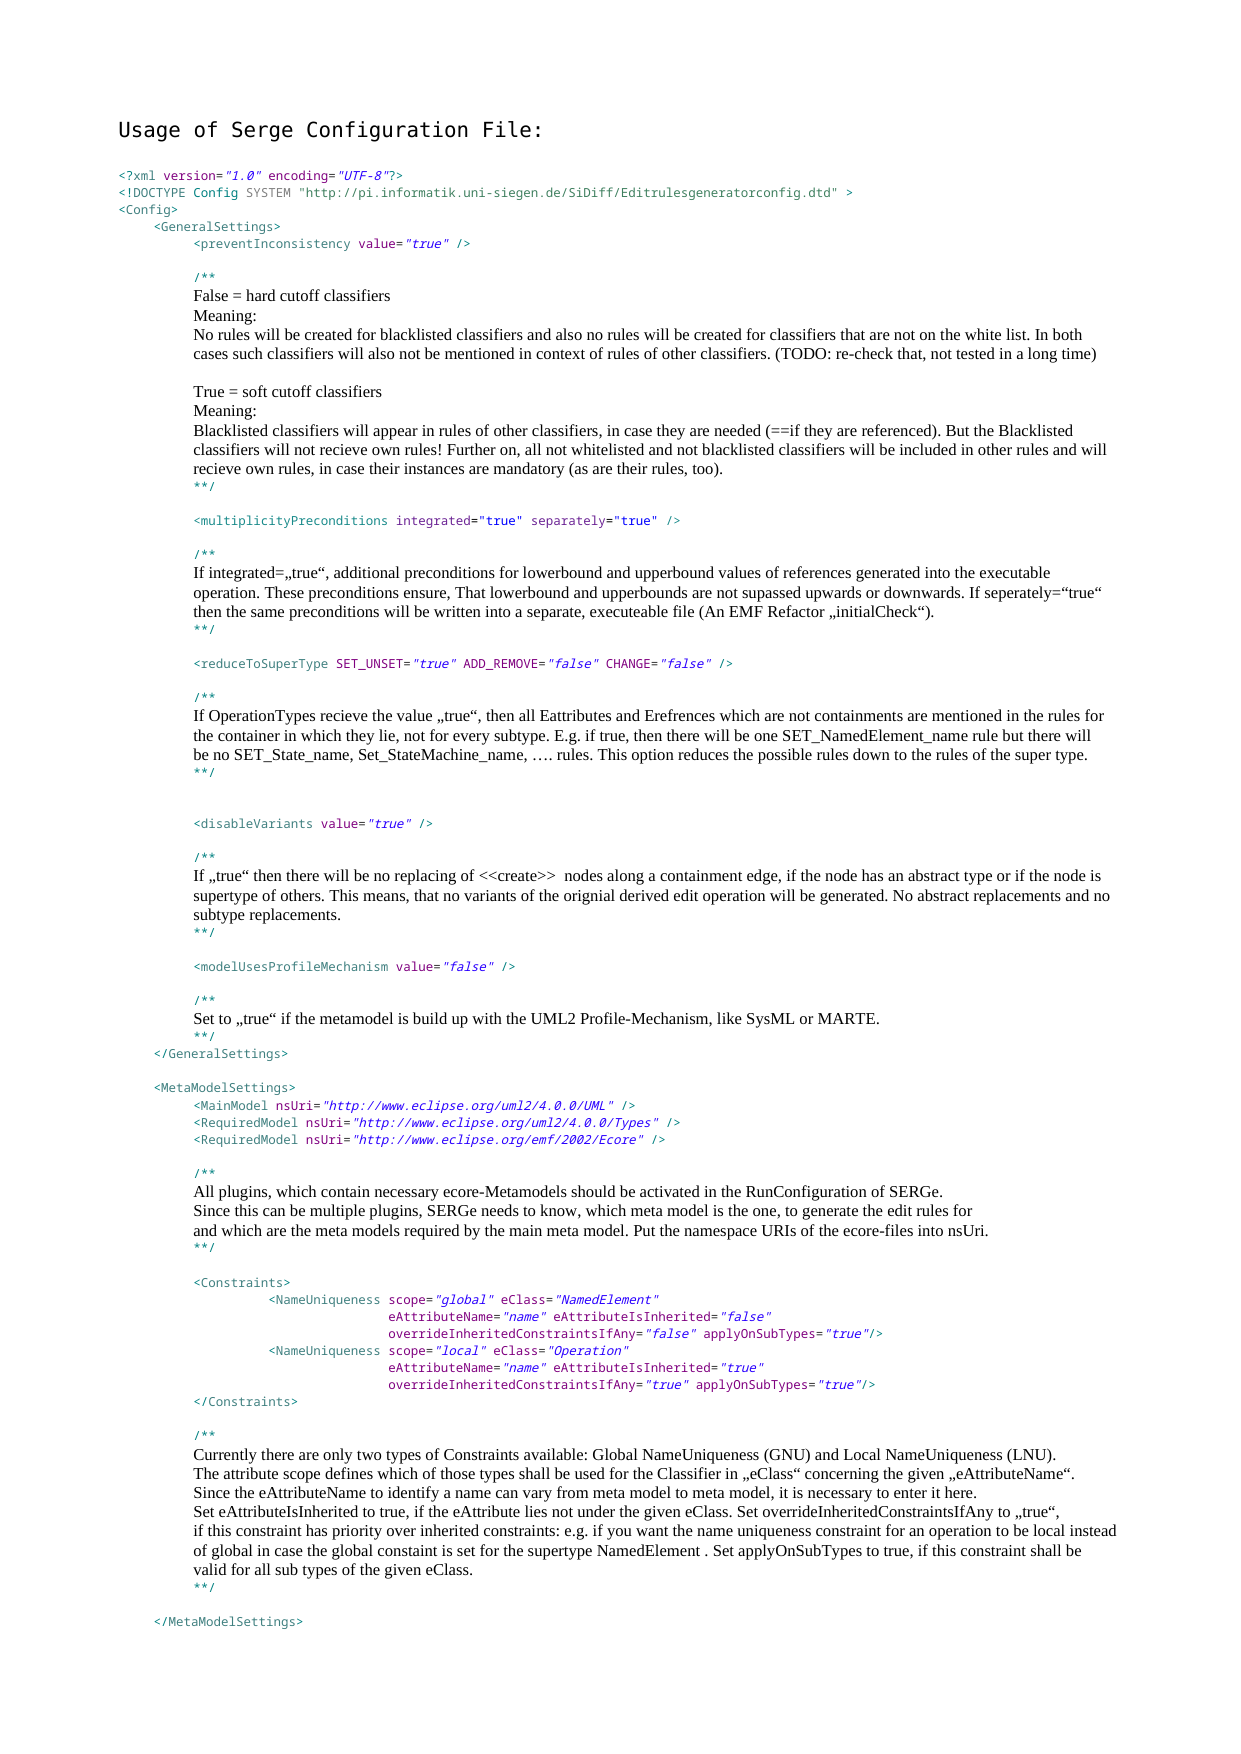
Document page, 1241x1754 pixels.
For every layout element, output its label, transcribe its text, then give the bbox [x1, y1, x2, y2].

text /** [118, 992, 1122, 1009]
text <NameUniqueness scope="local" eClass="Operation" [118, 1342, 1122, 1359]
text <!DOCTYPE Config SYSTEM "http://pi.informatik.uni-siegen.de/SiDiff/Editrulesgeneratorconfig.dtd" > [118, 184, 1122, 201]
text /** [118, 1165, 1122, 1182]
text Set eAttributeIsInherited to true, if the eAttribute lies not under the given eClass. Set overrideInheritedConstraintsIfAny to „true“, [118, 1502, 1122, 1521]
text </GeneralSettings> [118, 1045, 1122, 1062]
text /** [118, 849, 1122, 866]
text if this constraint has priority over inherited constraints: e.g. if you want the name uniqueness constraint for an operation to be local instead of global in case the global constaint is set for the supertype NamedElement . Set applyOnSubTypes to true, if this constraint shall be valid for all sub types of the given eClass. [118, 1521, 1122, 1579]
text <MetaModelSettings> [118, 1079, 1122, 1097]
text /** [118, 269, 1122, 286]
text <multiplicityPreconditions integrated="true" separately="true" /> [118, 512, 1122, 529]
text and which are the meta models required by the main meta model. Put the namespace URIs of the ecore-files into nsUri. [118, 1220, 1122, 1239]
text <disableVariants value="true" /> [118, 815, 1122, 832]
text eAttributeName="name" eAttributeIsInherited="false" [118, 1308, 1122, 1325]
text **/ [118, 1239, 1122, 1257]
text If „true“ then there will be no replacing of <<create>> nodes along a containment edge, if the node has an abstract type or if the node is supertype of others. This means, that no variants of the orignial derived edit operation will be generated. No abstract replacements and no subtype replacements. [118, 866, 1122, 924]
text <GeneralSettings> [118, 218, 1122, 235]
text overrideInheritedConstraintsIfAny="false" applyOnSubTypes="true"/> [118, 1325, 1122, 1342]
text <preventInconsistency value="true" /> [118, 235, 1122, 252]
text The attribute scope defines which of those types shall be used for the Classifier in „eClass“ concerning the given „eAttributeName“. [118, 1464, 1122, 1483]
text If integrated=„true“, additional preconditions for lowerbound and upperbound values of references generated into the executable operation. These preconditions ensure, That lowerbound and upperbounds are not supassed upwards or downwards. If seperately=“true“ then the same preconditions will be written into a separate, executeable file (An EMF Refactor „initialCheck“). [193, 563, 1122, 621]
text Since this can be multiple plugins, SERGe needs to know, which meta model is the one, to generate the edit rules for [118, 1201, 1122, 1220]
text /** [118, 689, 1122, 706]
text /** [118, 1427, 1122, 1444]
text eAttributeName="name" eAttributeIsInherited="true" [118, 1359, 1122, 1376]
text /** [193, 546, 1122, 563]
text **/ [118, 1579, 1122, 1596]
text **/ [118, 924, 1122, 941]
text <modelUsesProfileMechanism value="false" /> [118, 958, 1122, 975]
text No rules will be created for blacklisted classifiers and also no rules will be created for classifiers that are not on the white list. In both cases such classifiers will also not be mentioned in context of rules of other classifiers. (TODO: re-check that, not tested in a long time) [193, 324, 1122, 363]
text overrideInheritedConstraintsIfAny="true" applyOnSubTypes="true"/> [118, 1376, 1122, 1393]
text **/ [118, 478, 1122, 495]
text If OperationTypes recieve the value „true“, then all Eattributes and Erefrences which are not containments are mentioned in the rules for the container in which they lie, not for every subtype. E.g. if true, then there will be one SET_NamedElement_name rule but there will be no SET_State_name, Set_StateMachine_name, …. rules. This option reduces the possible rules down to the rules of the super type. [193, 706, 1110, 764]
text **/ [118, 1028, 1122, 1045]
text <Config> [118, 201, 1122, 218]
text <reduceToSuperType SET_UNSET="true" ADD_REMOVE="false" CHANGE="false" /> [118, 655, 1122, 672]
text <?xml version="1.0" encoding="UTF-8"?> [118, 167, 1122, 184]
text <RequiredModel nsUri="http://www.eclipse.org/emf/2002/Ecore" /> [118, 1131, 1122, 1148]
text <RequiredModel nsUri="http://www.eclipse.org/uml2/4.0.0/Types" /> [118, 1114, 1122, 1131]
text False = hard cutoff classifiers [193, 286, 1122, 305]
text Usage of Serge Configuration File: [118, 118, 1122, 142]
text </MetaModelSettings> [118, 1613, 1122, 1630]
text Meaning: [193, 305, 1122, 324]
text <MainModel nsUri="http://www.eclipse.org/uml2/4.0.0/UML" /> [118, 1097, 1122, 1114]
text **/ [118, 764, 1122, 781]
text Currently there are only two types of Constraints available: Global NameUniqueness (GNU) and Local NameUniqueness (LNU). [118, 1444, 1122, 1464]
text True = soft cutoff classifiers [193, 382, 1122, 401]
text Since the eAttributeName to identify a name can vary from meta model to meta model, it is necessary to enter it here. [118, 1483, 1122, 1502]
text Meaning: [193, 401, 1122, 420]
text <NameUniqueness scope="global" eClass="NamedElement" [118, 1291, 1122, 1308]
text <Constraints> [118, 1274, 1122, 1291]
text Blacklisted classifiers will appear in rules of other classifiers, in case they are needed (==if they are referenced). But the Blacklisted classifiers will not recieve own rules! Further on, all not whitelisted and not blacklisted classifiers will be included in other rules and will recieve own rules, in case their instances are mandatory (as are their rules, too). [193, 420, 1122, 478]
text **/ [193, 621, 1122, 638]
text </Constraints> [118, 1393, 1122, 1410]
text All plugins, which contain necessary ecore-Metamodels should be activated in the RunConfiguration of SERGe. [118, 1182, 1122, 1201]
text Set to „true“ if the metamodel is build up with the UML2 Profile-Mechanism, like SysML or MARTE. [118, 1009, 1122, 1028]
